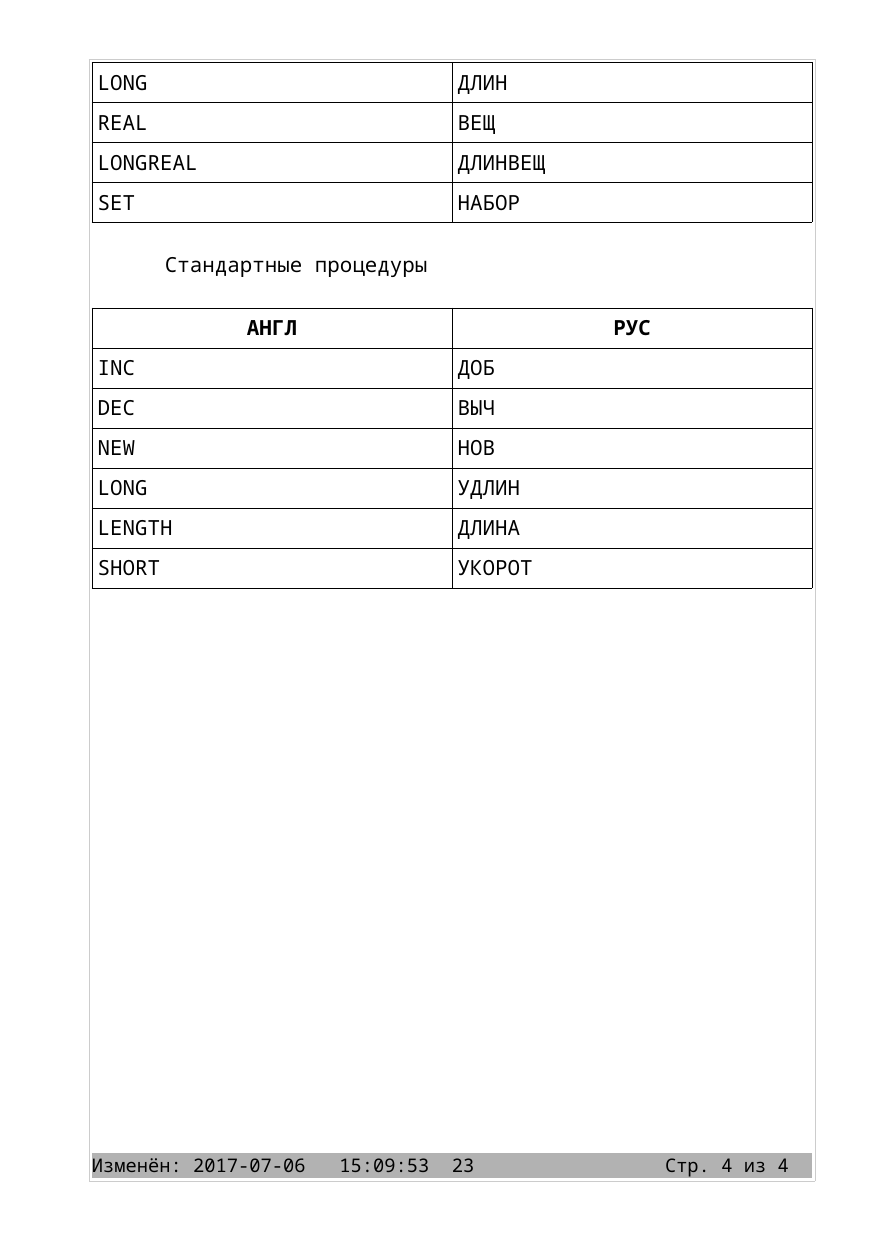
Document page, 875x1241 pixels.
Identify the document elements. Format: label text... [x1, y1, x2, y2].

table_cell SHORT [93, 549, 452, 587]
table_cell LONGREAL [93, 143, 452, 182]
table_cell INC [93, 349, 452, 387]
table_cell НОВ [453, 429, 812, 467]
table_cell УКОРОТ [453, 549, 812, 587]
table_cell SET [93, 183, 452, 222]
table_cell ДЛИН [453, 63, 812, 102]
table_cell УДЛИН [453, 469, 812, 507]
table_cell LONG [93, 469, 452, 507]
table_cell LENGTH [93, 509, 452, 547]
table_cell LONG [93, 63, 452, 102]
table_cell ДЛИНА [453, 509, 812, 547]
table_cell ДЛИНВЕЩ [453, 143, 812, 182]
table_cell НАБОР [453, 183, 812, 222]
table_cell DEC [93, 389, 452, 427]
table_cell NEW [93, 429, 452, 467]
table_cell ДОБ [453, 349, 812, 387]
table_cell REAL [93, 103, 452, 142]
table_cell ВЫЧ [453, 389, 812, 427]
table_cell ВЕЩ [453, 103, 812, 142]
text Стандартные процедуры [92, 251, 812, 279]
table_header РУС [453, 309, 812, 347]
table_header АНГЛ [93, 309, 452, 347]
